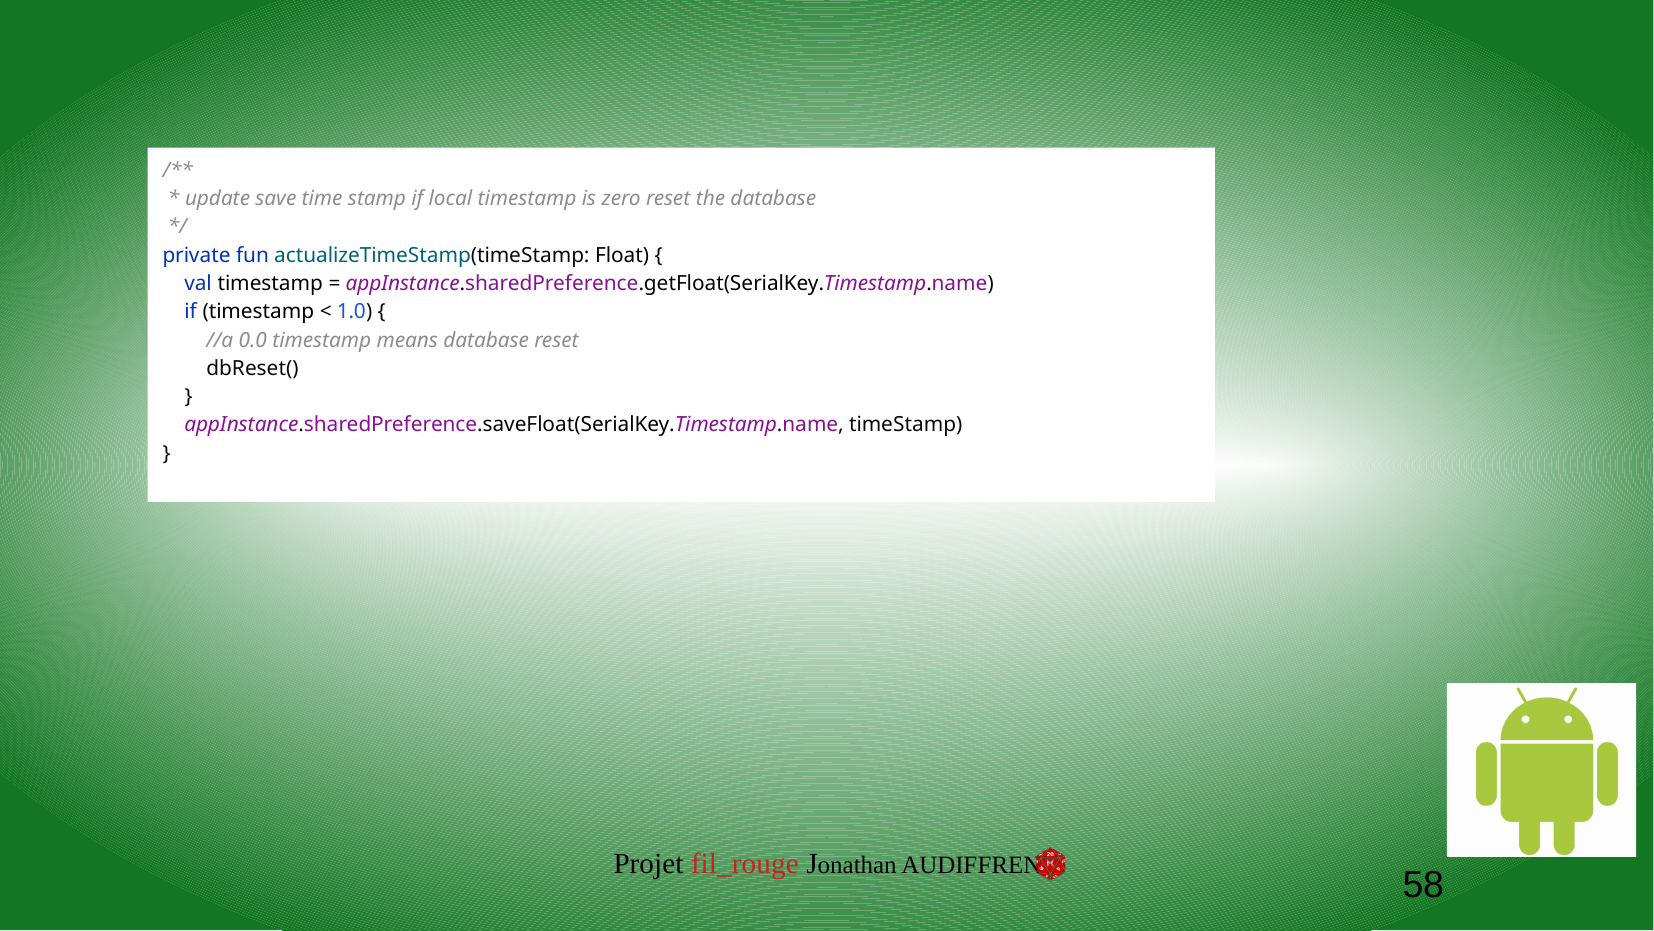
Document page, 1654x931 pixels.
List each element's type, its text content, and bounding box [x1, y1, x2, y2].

text_box /** * update save time stamp if local timestamp is zero reset the database */ private fun actualizeTimeStamp(timeStamp: Float) { val timestamp = appInstance.sharedPreference.getFloat(SerialKey.Timestamp.name) if (timestamp < 1.0) { //a 0.0 timestamp means database reset dbReset() } appInstance.sharedPreference.saveFloat(SerialKey.Timestamp.name, timeStamp) } [147, 147, 1215, 445]
picture [1033, 847, 1067, 881]
picture [1446, 683, 1637, 857]
